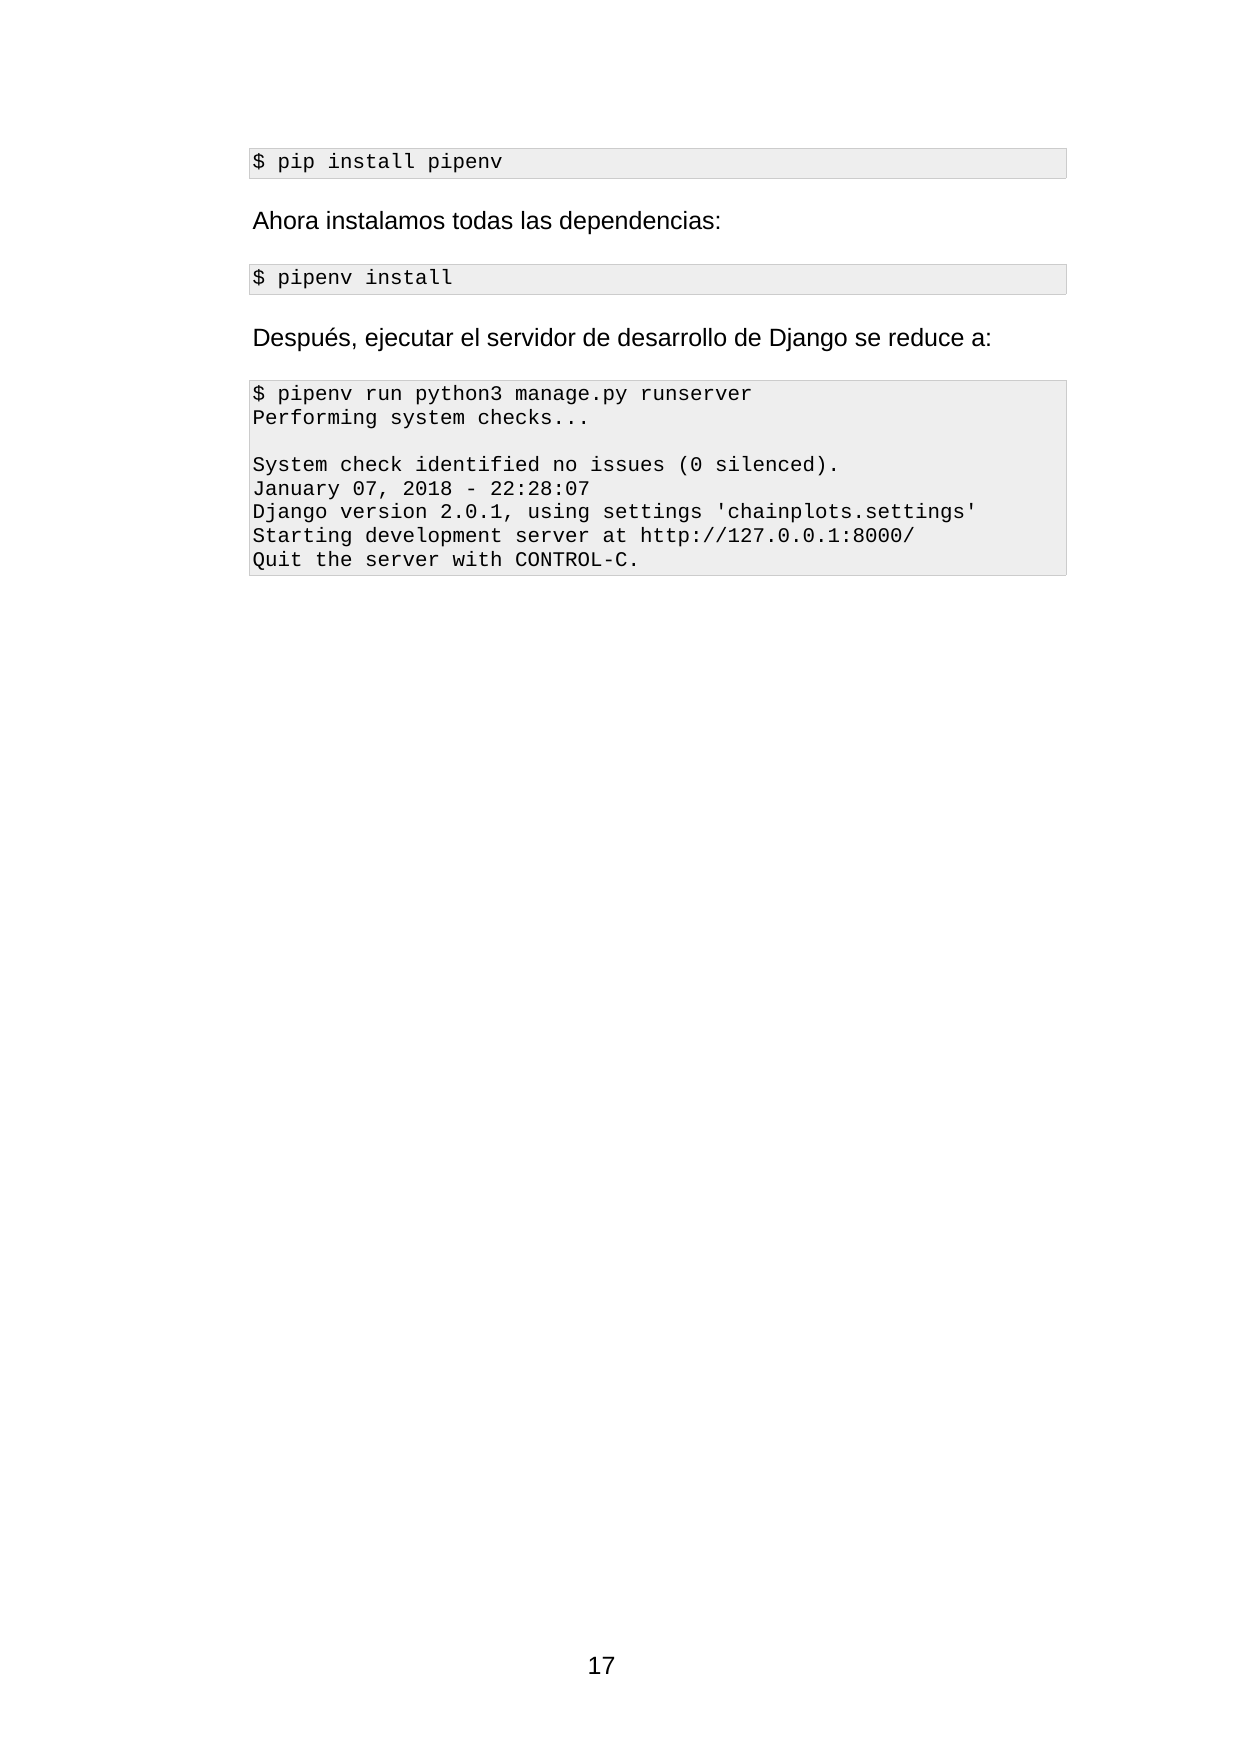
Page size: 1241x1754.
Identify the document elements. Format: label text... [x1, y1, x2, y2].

text Django version 2.0.1, using settings 'chainplots.settings' [250, 498, 1066, 522]
text Quit the server with CONTROL-C. [250, 546, 1066, 575]
text Performing system checks... [250, 404, 1066, 427]
text Starting development server at http://127.0.0.1:8000/ [250, 522, 1066, 546]
text Después, ejecutar el servidor de desarrollo de Django se reduce a: [252, 322, 1063, 351]
text $ pipenv install [250, 265, 1066, 294]
text System check identified no issues (0 silenced). [250, 451, 1066, 474]
text January 07, 2018 - 22:28:07 [250, 474, 1066, 498]
text $ pip install pipenv [250, 149, 1066, 178]
text $ pipenv run python3 manage.py runserver [250, 381, 1066, 404]
text Ahora instalamos todas las dependencias: [252, 206, 1063, 235]
